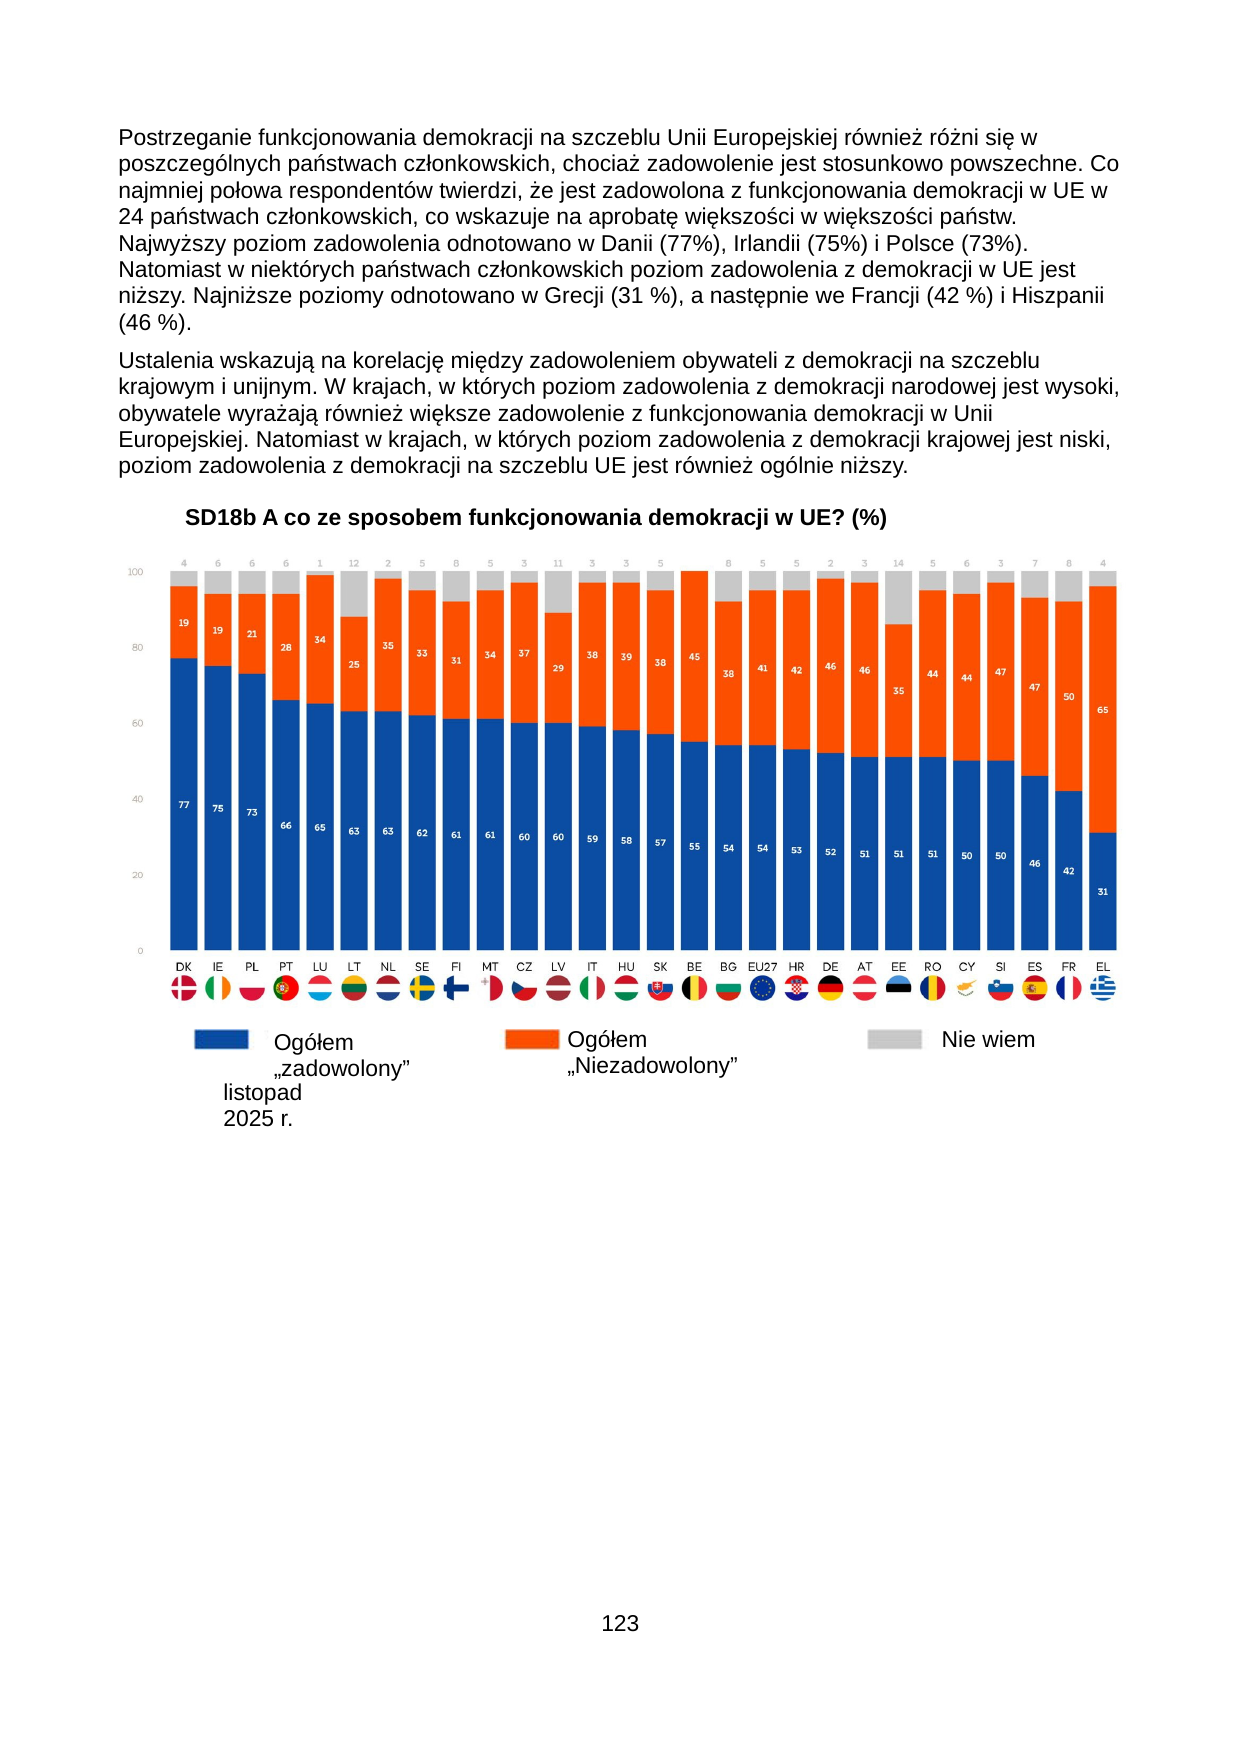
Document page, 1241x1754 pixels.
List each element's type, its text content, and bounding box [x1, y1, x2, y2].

text Ustalenia wskazują na korelację między zadowoleniem obywateli z demokracji na szczeblu krajowym i unijnym. W krajach, w których poziom zadowolenia z demokracji narodowej jest wysoki, obywatele wyrażają również większe zadowolenie z funkcjonowania demokracji w Unii Europejskiej. Natomiast w krajach, w których poziom zadowolenia z demokracji krajowej jest niski, poziom zadowolenia z demokracji na szczeblu UE jest również ogólnie niższy. [118, 347, 1122, 478]
picture [294, 1039, 300, 1049]
text Postrzeganie funkcjonowania demokracji na szczeblu Unii Europejskiej również różni się w poszczególnych państwach członkowskich, chociaż zadowolenie jest stosunkowo powszechne. Co najmniej połowa respondentów twierdzi, że jest zadowolona z funkcjonowania demokracji w UE w 24 państwach członkowskich, co wskazuje na aprobatę większości w większości państw. Najwyższy poziom zadowolenia odnotowano w Danii (77%), Irlandii (75%) i Polsce (73%). Natomiast w niektórych państwach członkowskich poziom zadowolenia z demokracji w UE jest niższy. Najniższe poziomy odnotowano w Grecji (31 %), a następnie we Francji (42 %) i Hiszpanii (46 %). [118, 124, 1122, 335]
picture [118, 548, 1126, 1013]
picture [184, 1015, 929, 1054]
